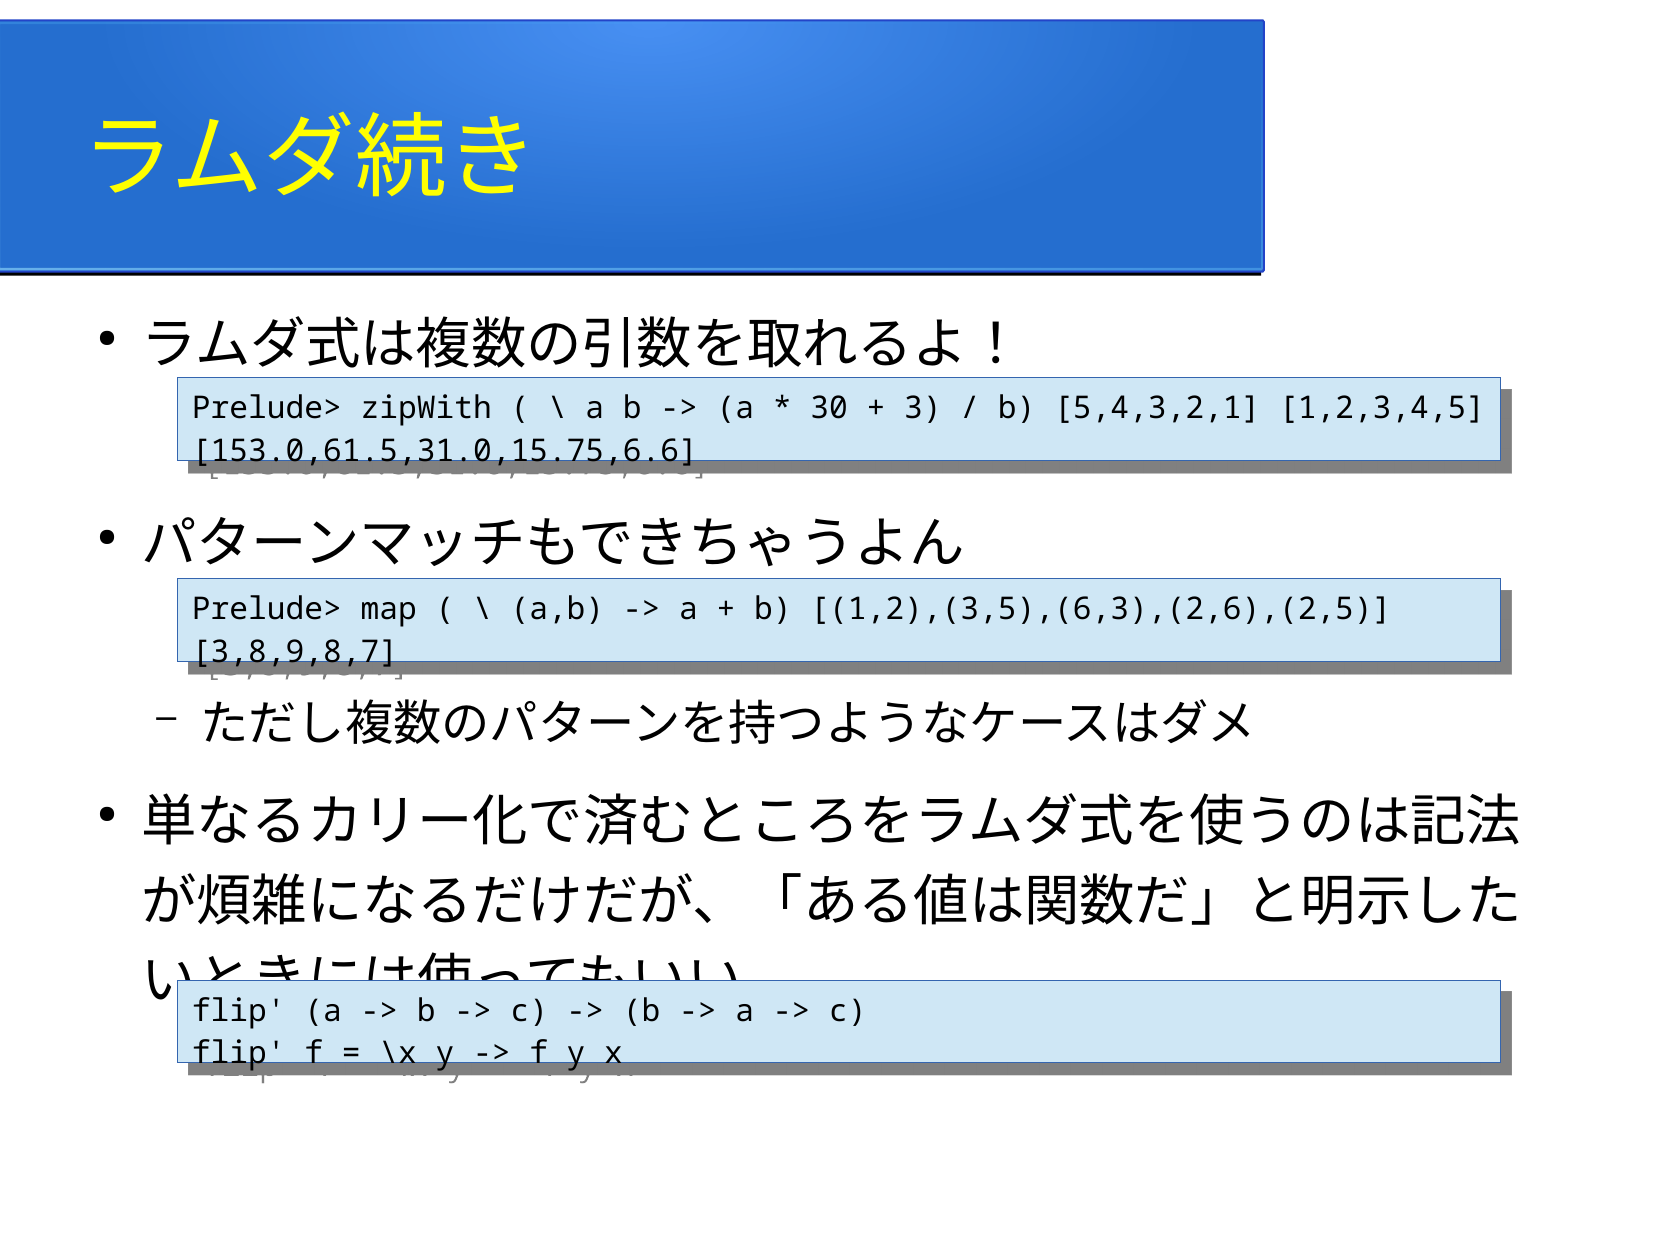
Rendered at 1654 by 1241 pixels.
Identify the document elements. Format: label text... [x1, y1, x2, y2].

text_box Prelude> map ( \ (a,b) -> a + b) [(1,2),(3,5),(6,3),(2,6),(2,5)] [3,8,9,8,7] [177, 578, 1501, 662]
list ラムダ式は複数の引数を取れるよ！ パターンマッチもできちゃうよん ただし複数のパターンを持つようなケースはダメ 単なるカリー化で済むところをラムダ式を使うのは記法が煩雑になるだけだが、「ある値は関数だ」と明示したいときには使ってもいい [82, 299, 1571, 1099]
title ラムダ続き [82, 47, 1235, 252]
text_box flip' (a -> b -> c) -> (b -> a -> c) flip' f = \x y -> f y x [177, 980, 1501, 1063]
text_box Prelude> zipWith ( \ a b -> (a * 30 + 3) / b) [5,4,3,2,1] [1,2,3,4,5] [153.0,61.5,31.0,15.75,6.6] [177, 377, 1501, 461]
